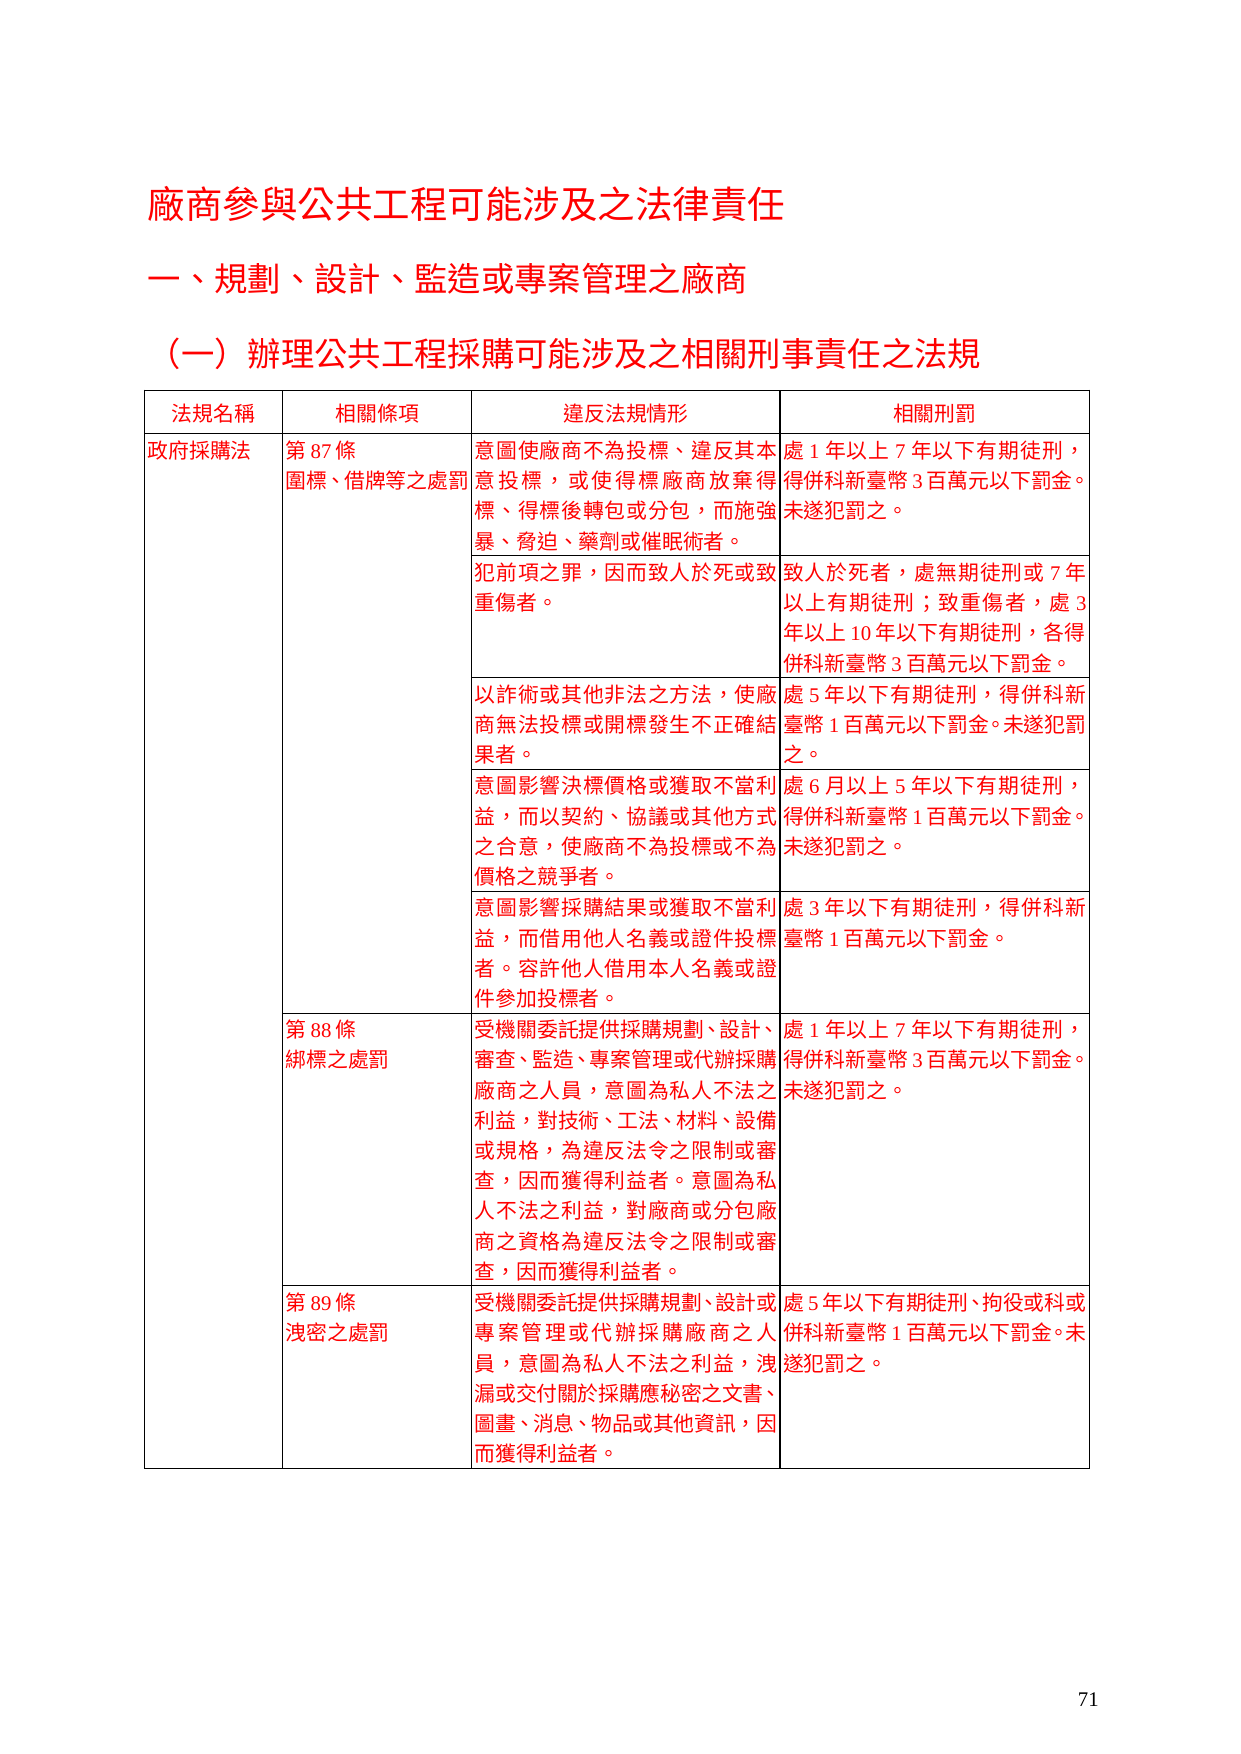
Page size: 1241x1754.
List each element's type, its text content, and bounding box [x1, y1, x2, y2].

table_cell 處5年以下有期徒刑、拘役或科或併科新臺幣1百萬元以下罰金。未遂犯罰之。 [781, 1286, 1089, 1468]
text 一、規劃、設計、監造或專案管理之廠商 [148, 239, 1092, 314]
table_cell 第89條 洩密之處罰 [283, 1286, 471, 1468]
table_cell 處3年以下有期徒刑，得併科新臺幣1百萬元以下罰金。 [781, 892, 1089, 1012]
table_cell 意圖影響決標價格或獲取不當利益，而以契約、協議或其他方式之合意，使廠商不為投標或不為價格之競爭者。 [472, 770, 779, 891]
table_header 相關條項 [283, 391, 471, 433]
table_cell 意圖使廠商不為投標、違反其本意投標，或使得標廠商放棄得標、得標後轉包或分包，而施強暴、脅迫、藥劑或催眠術者。 [472, 434, 779, 555]
text 廠商參與公共工程可能涉及之法律責任 [148, 164, 1092, 239]
table_cell 處5年以下有期徒刑，得併科新臺幣1百萬元以下罰金。未遂犯罰之。 [781, 678, 1089, 769]
table_header 相關刑罰 [781, 391, 1089, 433]
table_cell 以詐術或其他非法之方法，使廠商無法投標或開標發生不正確結果者。 [472, 678, 779, 769]
text （一）辦理公共工程採購可能涉及之相關刑事責任之法規 [148, 314, 1092, 389]
table_cell 政府採購法 [145, 434, 282, 1468]
table_header 法規名稱 [145, 391, 282, 433]
table_cell 處1年以上7年以下有期徒刑，得併科新臺幣3百萬元以下罰金。未遂犯罰之。 [781, 1014, 1089, 1285]
table_cell 受機關委託提供採購規劃、設計、審查、監造、專案管理或代辦採購廠商之人員，意圖為私人不法之利益，對技術、工法、材料、設備或規格，為違反法令之限制或審查，因而獲得利益者。意圖為私人不法之利益，對廠商或分包廠商之資格為違反法令之限制或審查，因而獲得利益者。 [472, 1014, 779, 1285]
table_header 違反法規情形 [472, 391, 779, 433]
table_cell 受機關委託提供採購規劃、設計或專案管理或代辦採購廠商之人員，意圖為私人不法之利益，洩漏或交付關於採購應秘密之文書、圖畫、消息、物品或其他資訊，因而獲得利益者。 [472, 1286, 779, 1468]
table_cell 第87條 圍標、借牌等之處罰 [283, 434, 471, 1012]
table_cell 致人於死者，處無期徒刑或7年以上有期徒刑；致重傷者，處3年以上10年以下有期徒刑，各得併科新臺幣3百萬元以下罰金。 [781, 556, 1089, 677]
table_cell 犯前項之罪，因而致人於死或致重傷者。 [472, 556, 779, 677]
table_cell 處1年以上7年以下有期徒刑，得併科新臺幣3百萬元以下罰金。未遂犯罰之。 [781, 434, 1089, 555]
table_cell 第88條 綁標之處罰 [283, 1014, 471, 1285]
table_cell 意圖影響採購結果或獲取不當利益，而借用他人名義或證件投標者。容許他人借用本人名義或證件參加投標者。 [472, 892, 779, 1012]
table_cell 處6月以上5年以下有期徒刑，得併科新臺幣1百萬元以下罰金。未遂犯罰之。 [781, 770, 1089, 891]
